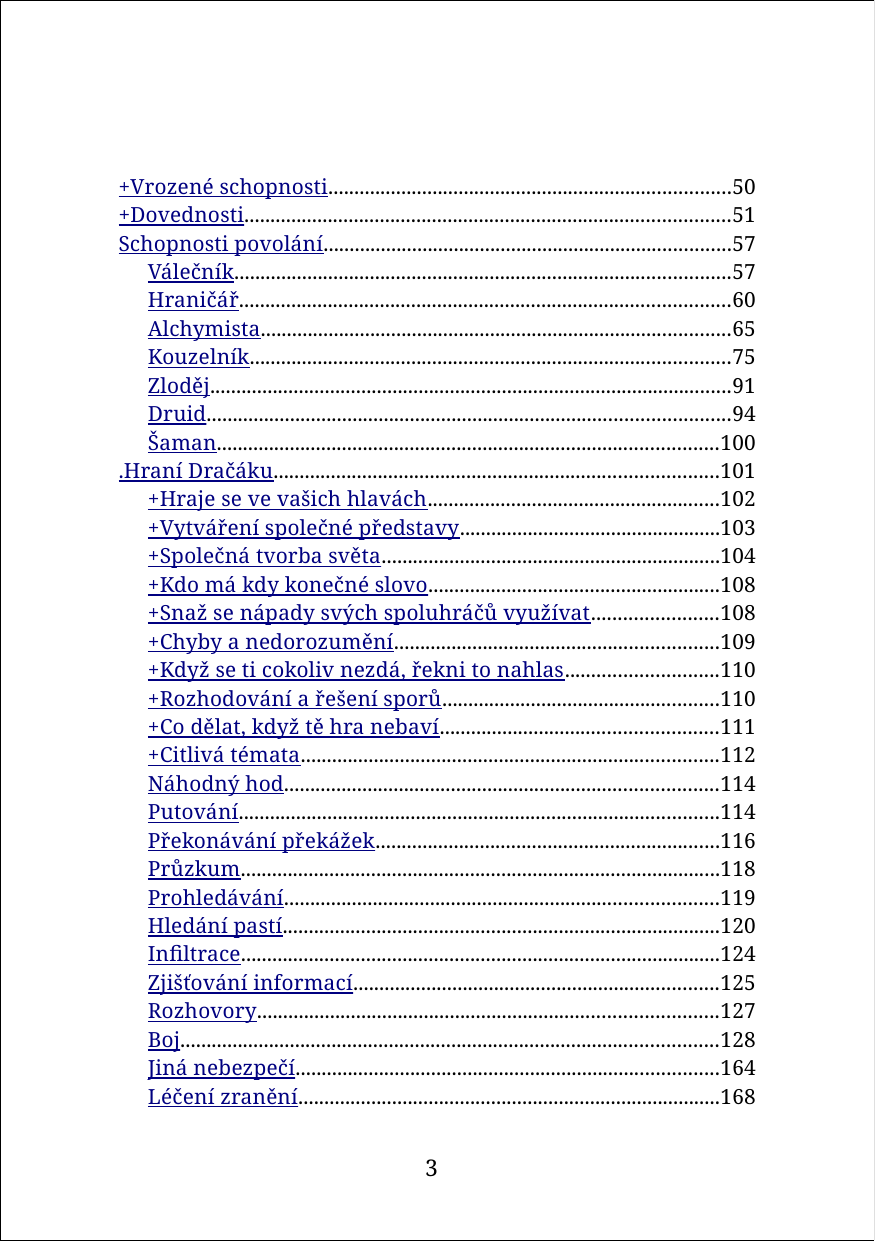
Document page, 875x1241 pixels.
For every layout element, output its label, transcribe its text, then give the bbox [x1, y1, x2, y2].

text Schopnosti povolání 57 [118, 229, 756, 257]
text Boj 128 [148, 1025, 756, 1053]
text Rozhovory 127 [148, 996, 756, 1025]
text Hraničář 60 [148, 286, 756, 314]
text Průzkum 118 [148, 854, 756, 883]
text Zjišťování informací 125 [148, 968, 756, 996]
text +Co dělat, když tě hra nebaví 111 [148, 712, 756, 741]
text Překonávání překážek 116 [148, 826, 756, 854]
text Hledání pastí 120 [148, 911, 756, 939]
text +Vrozené schopnosti 50 [118, 172, 756, 200]
text Válečník 57 [148, 257, 756, 286]
text +Citlivá témata 112 [148, 741, 756, 769]
text +Dovednosti 51 [118, 200, 756, 229]
text Infiltrace 124 [148, 939, 756, 968]
text +Když se ti cokoliv nezdá, řekni to nahlas 110 [148, 655, 756, 684]
text Léčení zranění 168 [148, 1082, 756, 1110]
text Kouzelník 75 [148, 342, 756, 371]
text +Snaž se nápady svých spoluhráčů využívat 108 [148, 598, 756, 627]
text Zloděj 91 [148, 371, 756, 399]
text +Vytváření společné představy 103 [148, 513, 756, 541]
text +Hraje se ve vašich hlavách 102 [148, 484, 756, 513]
text Prohledávání 119 [148, 883, 756, 911]
text Druid 94 [148, 399, 756, 428]
text +Chyby a nedorozumění 109 [148, 627, 756, 655]
text Šaman 100 [148, 428, 756, 456]
text +Společná tvorba světa 104 [148, 541, 756, 570]
text +Rozhodování a řešení sporů 110 [148, 684, 756, 712]
text .Hraní Dračáku 101 [118, 456, 756, 484]
text Alchymista 65 [148, 314, 756, 342]
text Náhodný hod 114 [148, 769, 756, 797]
text +Kdo má kdy konečné slovo 108 [148, 570, 756, 598]
text Jiná nebezpečí 164 [148, 1053, 756, 1082]
text Putování 114 [148, 797, 756, 826]
